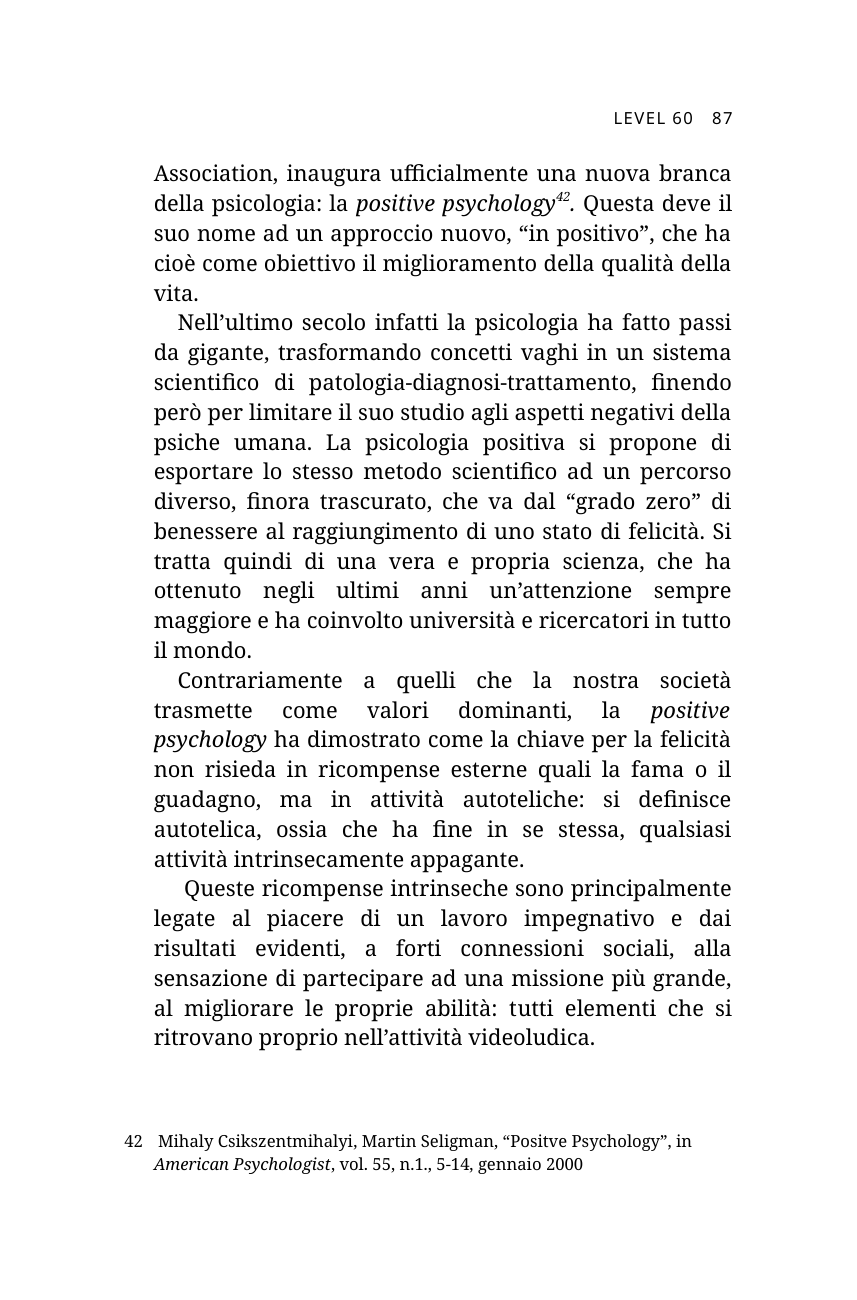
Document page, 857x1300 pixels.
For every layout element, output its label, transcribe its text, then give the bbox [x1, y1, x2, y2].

text Association, inaugura ufficialmente una nuova branca della psicologia: la positive psychology. Questa deve il suo nome ad un approccio nuovo, “in positivo”, che ha cioè come obiettivo il miglioramento della qualità della vita. [153, 158, 732, 307]
text Mihaly Csikszentmihalyi, Martin Seligman, “Positve Psychology”, in American Psychologist, vol. 55, n.1., 5-14, gennaio 2000 [124, 1130, 732, 1175]
text Nell’ultimo secolo infatti la psicologia ha fatto passi da gigante, trasformando concetti vaghi in un sistema scientifico di patologia-diagnosi-trattamento, finendo però per limitare il suo studio agli aspetti negativi della psiche umana. La psicologia positiva si propone di esportare lo stesso metodo scientifico ad un percorso diverso, finora trascurato, che va dal “grado zero” di benessere al raggiungimento di uno stato di felicità. Si tratta quindi di una vera e propria scienza, che ha ottenuto negli ultimi anni un’attenzione sempre maggiore e ha coinvolto università e ricercatori in tutto il mondo. [153, 307, 732, 665]
text Contrariamente a quelli che la nostra società trasmette come valori dominanti, la positive psychology ha dimostrato come la chiave per la felicità non risieda in ricompense esterne quali la fama o il guadagno, ma in attività autoteliche: si definisce autotelica, ossia che ha fine in se stessa, qualsiasi attività intrinsecamente appagante. [153, 665, 732, 873]
text Queste ricompense intrinseche sono principalmente legate al piacere di un lavoro impegnativo e dai risultati evidenti, a forti connessioni sociali, alla sensazione di partecipare ad una missione più grande, al migliorare le proprie abilità: tutti elementi che si ritrovano proprio nell’attività videoludica. [153, 873, 732, 1052]
